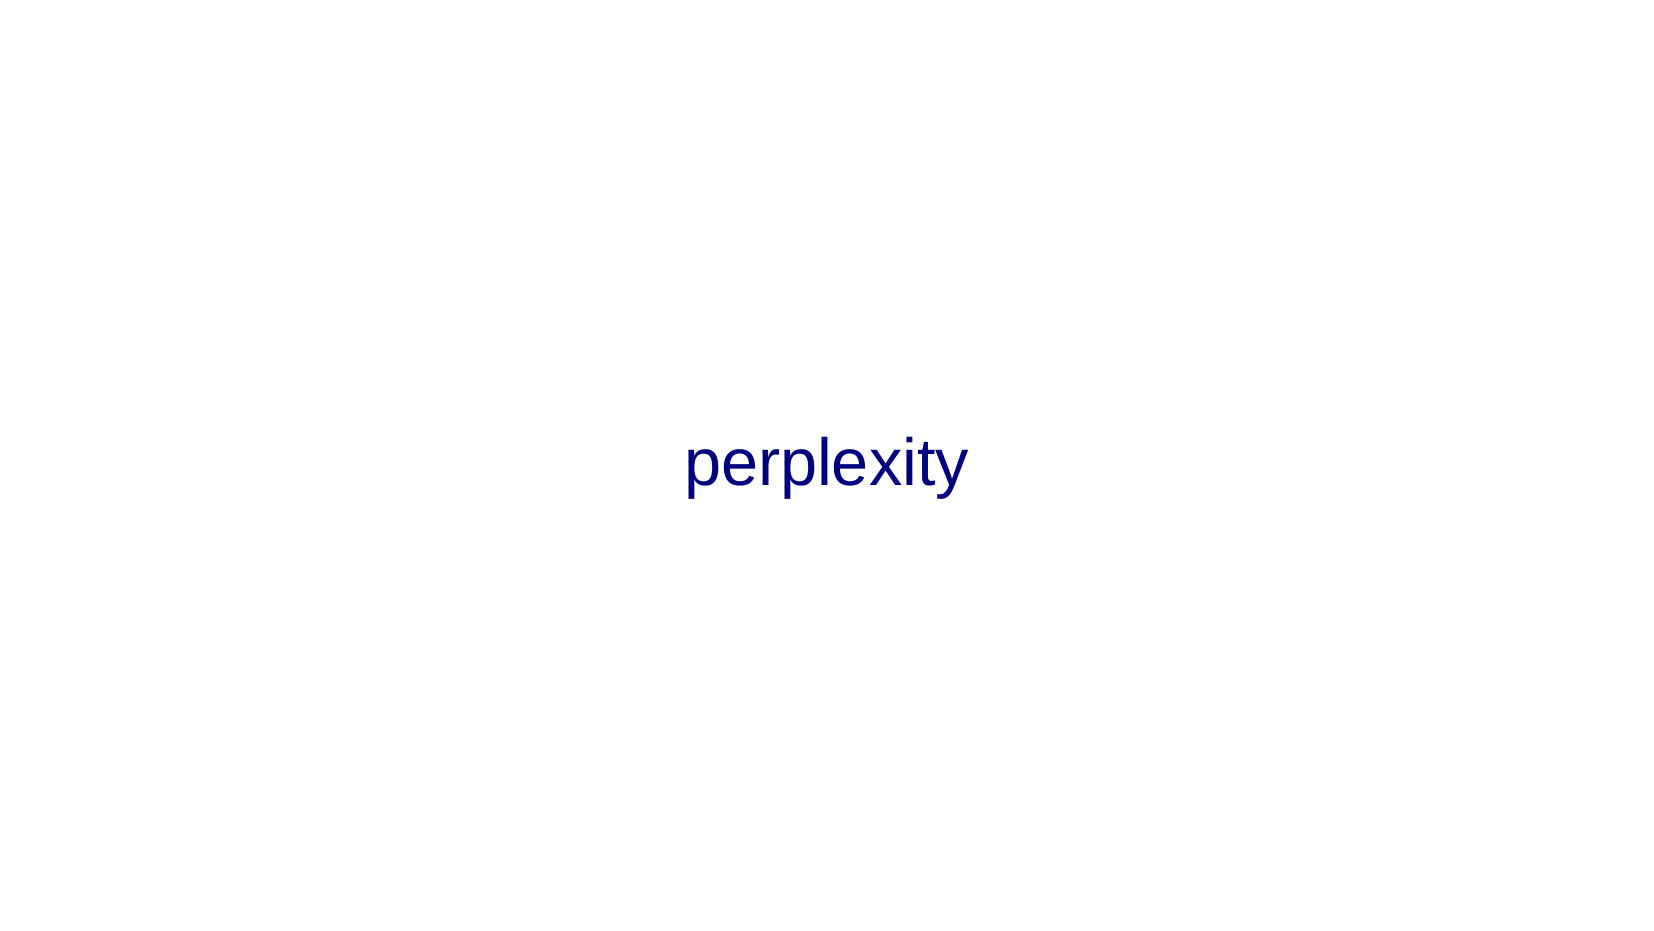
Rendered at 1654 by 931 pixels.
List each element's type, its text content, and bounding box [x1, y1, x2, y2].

text_box perplexity [82, 102, 1571, 822]
